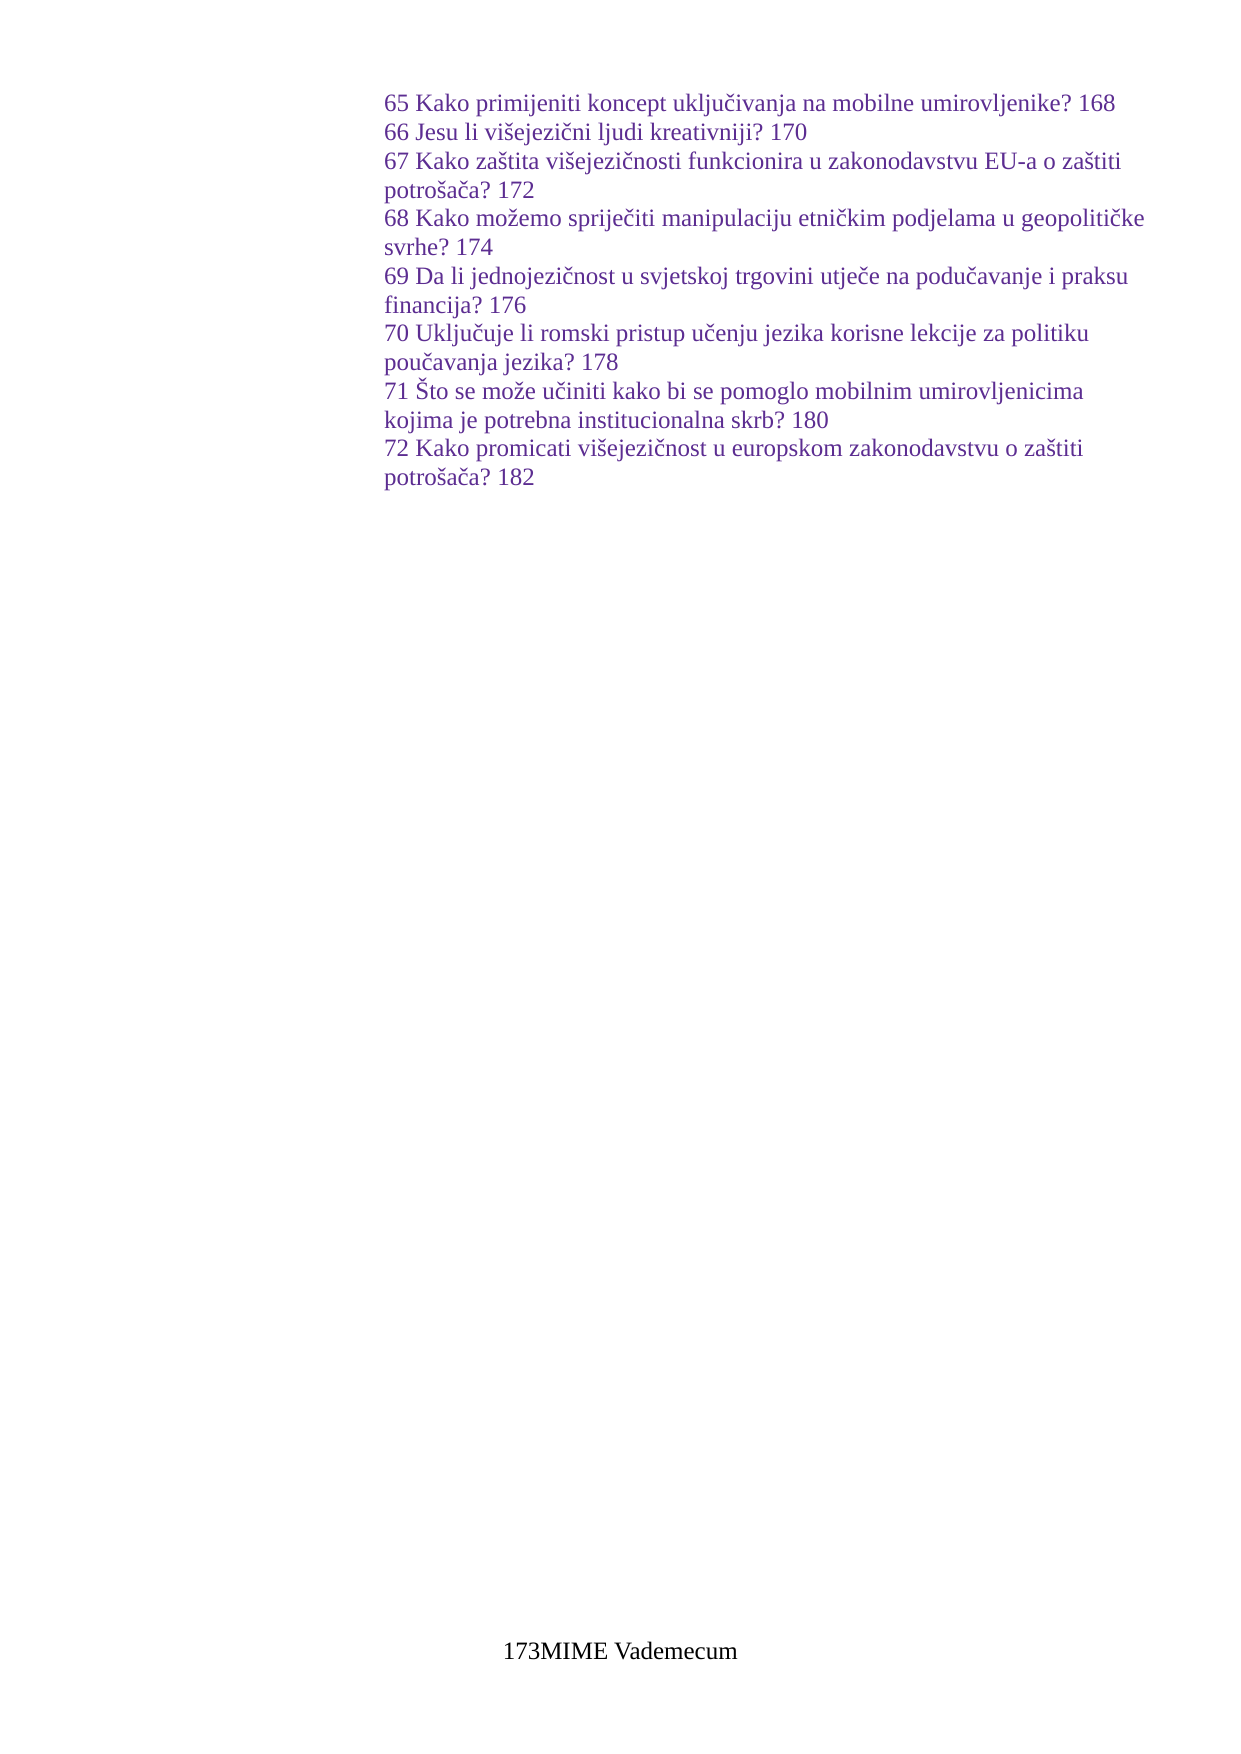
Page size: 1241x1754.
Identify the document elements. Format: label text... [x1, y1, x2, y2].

text 68 Kako možemo spriječiti manipulaciju etničkim podjelama u geopolitičke svrhe? 174 [384, 203, 1152, 261]
text 65 Kako primijeniti koncept uključivanja na mobilne umirovljenike? 168 [384, 88, 1152, 117]
text 70 Uključuje li romski pristup učenju jezika korisne lekcije za politiku poučavanja jezika? 178 [384, 318, 1152, 376]
text 69 Da li jednojezičnost u svjetskoj trgovini utječe na podučavanje i praksu financija? 176 [384, 261, 1152, 318]
text 71 Što se može učiniti kako bi se pomoglo mobilnim umirovljenicima kojima je potrebna institucionalna skrb? 180 [384, 376, 1152, 433]
text 66 Jesu li višejezični ljudi kreativniji? 170 [384, 117, 1152, 146]
text 72 Kako promicati višejezičnost u europskom zakonodavstvu o zaštiti potrošača? 182 [384, 433, 1152, 491]
text 67 Kako zaštita višejezičnosti funkcionira u zakonodavstvu EU-a o zaštiti potrošača? 172 [384, 146, 1152, 203]
